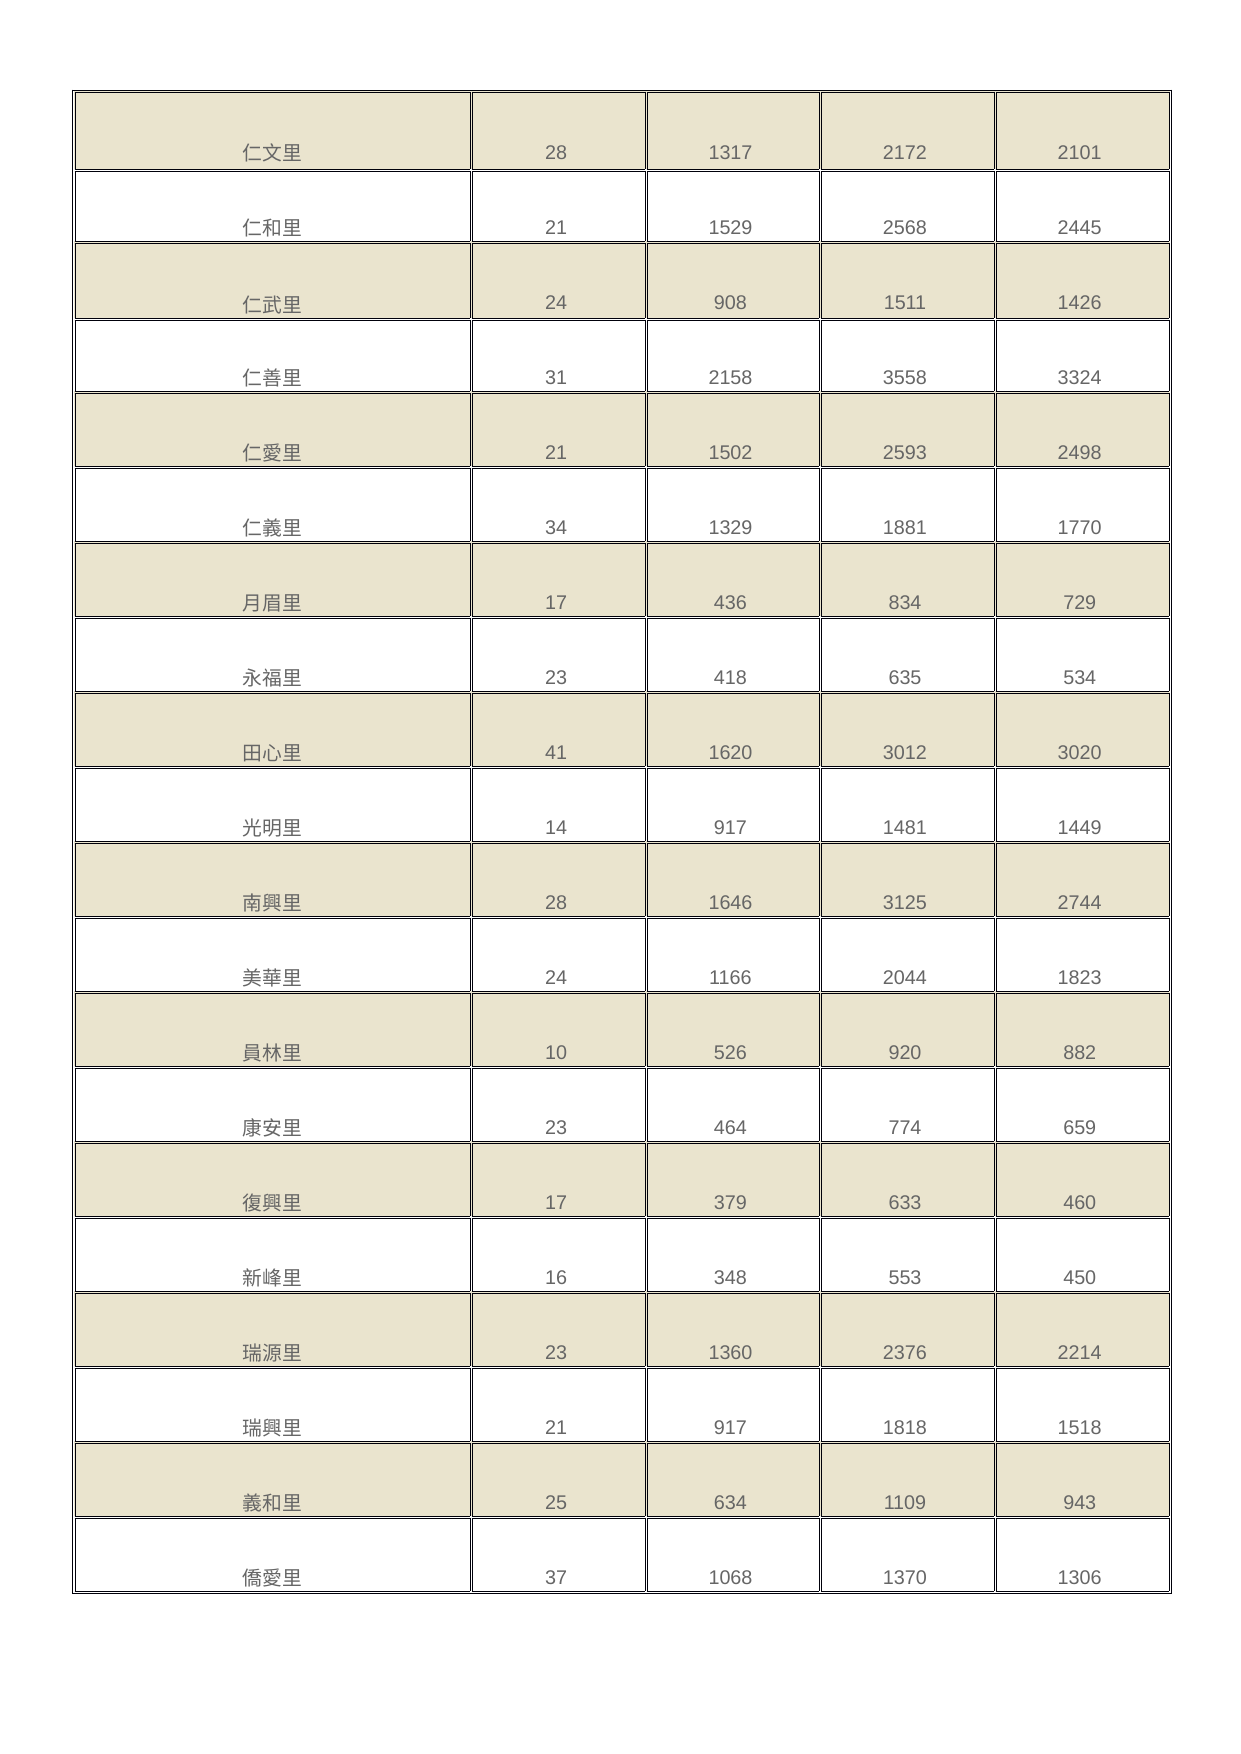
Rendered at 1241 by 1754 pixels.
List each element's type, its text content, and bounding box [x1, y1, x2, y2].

table_cell 943 [997, 1444, 1169, 1516]
table_cell 2593 [822, 394, 994, 466]
table_cell 24 [473, 244, 645, 318]
table_cell 534 [997, 619, 1169, 691]
table_cell 復興里 [76, 1144, 470, 1216]
table_cell 1329 [648, 469, 819, 541]
table_cell 仁文里 [76, 93, 470, 169]
table_cell 633 [822, 1144, 994, 1216]
table_cell 1502 [648, 394, 819, 466]
table_cell 2498 [997, 394, 1169, 466]
table_cell 21 [473, 172, 645, 241]
table_cell 348 [648, 1219, 819, 1291]
table_cell 24 [473, 919, 645, 991]
table_cell 659 [997, 1069, 1169, 1141]
table_cell 379 [648, 1144, 819, 1216]
table_cell 23 [473, 1069, 645, 1141]
table_cell 14 [473, 769, 645, 841]
table_cell 1360 [648, 1294, 819, 1366]
table_cell 21 [473, 394, 645, 466]
table_cell 新峰里 [76, 1219, 470, 1291]
table_cell 917 [648, 1369, 819, 1441]
table_cell 2044 [822, 919, 994, 991]
table_cell 1166 [648, 919, 819, 991]
table_cell 南興里 [76, 844, 470, 916]
table_cell 418 [648, 619, 819, 691]
table_cell 920 [822, 994, 994, 1066]
table_cell 37 [473, 1519, 645, 1591]
table_cell 28 [473, 93, 645, 169]
table_cell 永福里 [76, 619, 470, 691]
table_cell 瑞源里 [76, 1294, 470, 1366]
table_cell 1881 [822, 469, 994, 541]
table_cell 1529 [648, 172, 819, 241]
table_cell 10 [473, 994, 645, 1066]
table_cell 2214 [997, 1294, 1169, 1366]
table_cell 1518 [997, 1369, 1169, 1441]
table_cell 2158 [648, 321, 819, 391]
table_cell 28 [473, 844, 645, 916]
table_cell 635 [822, 619, 994, 691]
table_cell 仁義里 [76, 469, 470, 541]
table_cell 2101 [997, 93, 1169, 169]
table_cell 1620 [648, 694, 819, 766]
table_cell 仁善里 [76, 321, 470, 391]
table_cell 3324 [997, 321, 1169, 391]
table_cell 月眉里 [76, 544, 470, 616]
table_cell 31 [473, 321, 645, 391]
table_cell 仁和里 [76, 172, 470, 241]
table_cell 834 [822, 544, 994, 616]
table_cell 2744 [997, 844, 1169, 916]
table_cell 450 [997, 1219, 1169, 1291]
table_cell 1511 [822, 244, 994, 318]
table_cell 1449 [997, 769, 1169, 841]
table_cell 882 [997, 994, 1169, 1066]
table_cell 1823 [997, 919, 1169, 991]
table_cell 義和里 [76, 1444, 470, 1516]
table_cell 908 [648, 244, 819, 318]
table_cell 23 [473, 619, 645, 691]
table_cell 17 [473, 544, 645, 616]
table_cell 2172 [822, 93, 994, 169]
table_cell 瑞興里 [76, 1369, 470, 1441]
table_cell 1068 [648, 1519, 819, 1591]
table_cell 634 [648, 1444, 819, 1516]
table_cell 康安里 [76, 1069, 470, 1141]
table_cell 3125 [822, 844, 994, 916]
table_cell 1481 [822, 769, 994, 841]
table_cell 2376 [822, 1294, 994, 1366]
table_cell 526 [648, 994, 819, 1066]
table_cell 34 [473, 469, 645, 541]
table_cell 1317 [648, 93, 819, 169]
table_cell 僑愛里 [76, 1519, 470, 1591]
table_cell 41 [473, 694, 645, 766]
table_cell 1109 [822, 1444, 994, 1516]
table_cell 25 [473, 1444, 645, 1516]
table_cell 17 [473, 1144, 645, 1216]
table_cell 23 [473, 1294, 645, 1366]
table_cell 美華里 [76, 919, 470, 991]
table_cell 2568 [822, 172, 994, 241]
table_cell 729 [997, 544, 1169, 616]
table_cell 2445 [997, 172, 1169, 241]
table_cell 3020 [997, 694, 1169, 766]
table_cell 1646 [648, 844, 819, 916]
table_cell 553 [822, 1219, 994, 1291]
table_cell 774 [822, 1069, 994, 1141]
table_cell 460 [997, 1144, 1169, 1216]
table_cell 21 [473, 1369, 645, 1441]
table_cell 仁武里 [76, 244, 470, 318]
table_cell 3012 [822, 694, 994, 766]
table_cell 3558 [822, 321, 994, 391]
table_cell 1426 [997, 244, 1169, 318]
table_cell 仁愛里 [76, 394, 470, 466]
table_cell 16 [473, 1219, 645, 1291]
table_cell 436 [648, 544, 819, 616]
table_cell 464 [648, 1069, 819, 1141]
table_cell 1306 [997, 1519, 1169, 1591]
table_cell 1818 [822, 1369, 994, 1441]
table_cell 1770 [997, 469, 1169, 541]
table_cell 917 [648, 769, 819, 841]
table_cell 員林里 [76, 994, 470, 1066]
table_cell 1370 [822, 1519, 994, 1591]
table_cell 田心里 [76, 694, 470, 766]
table_cell 光明里 [76, 769, 470, 841]
